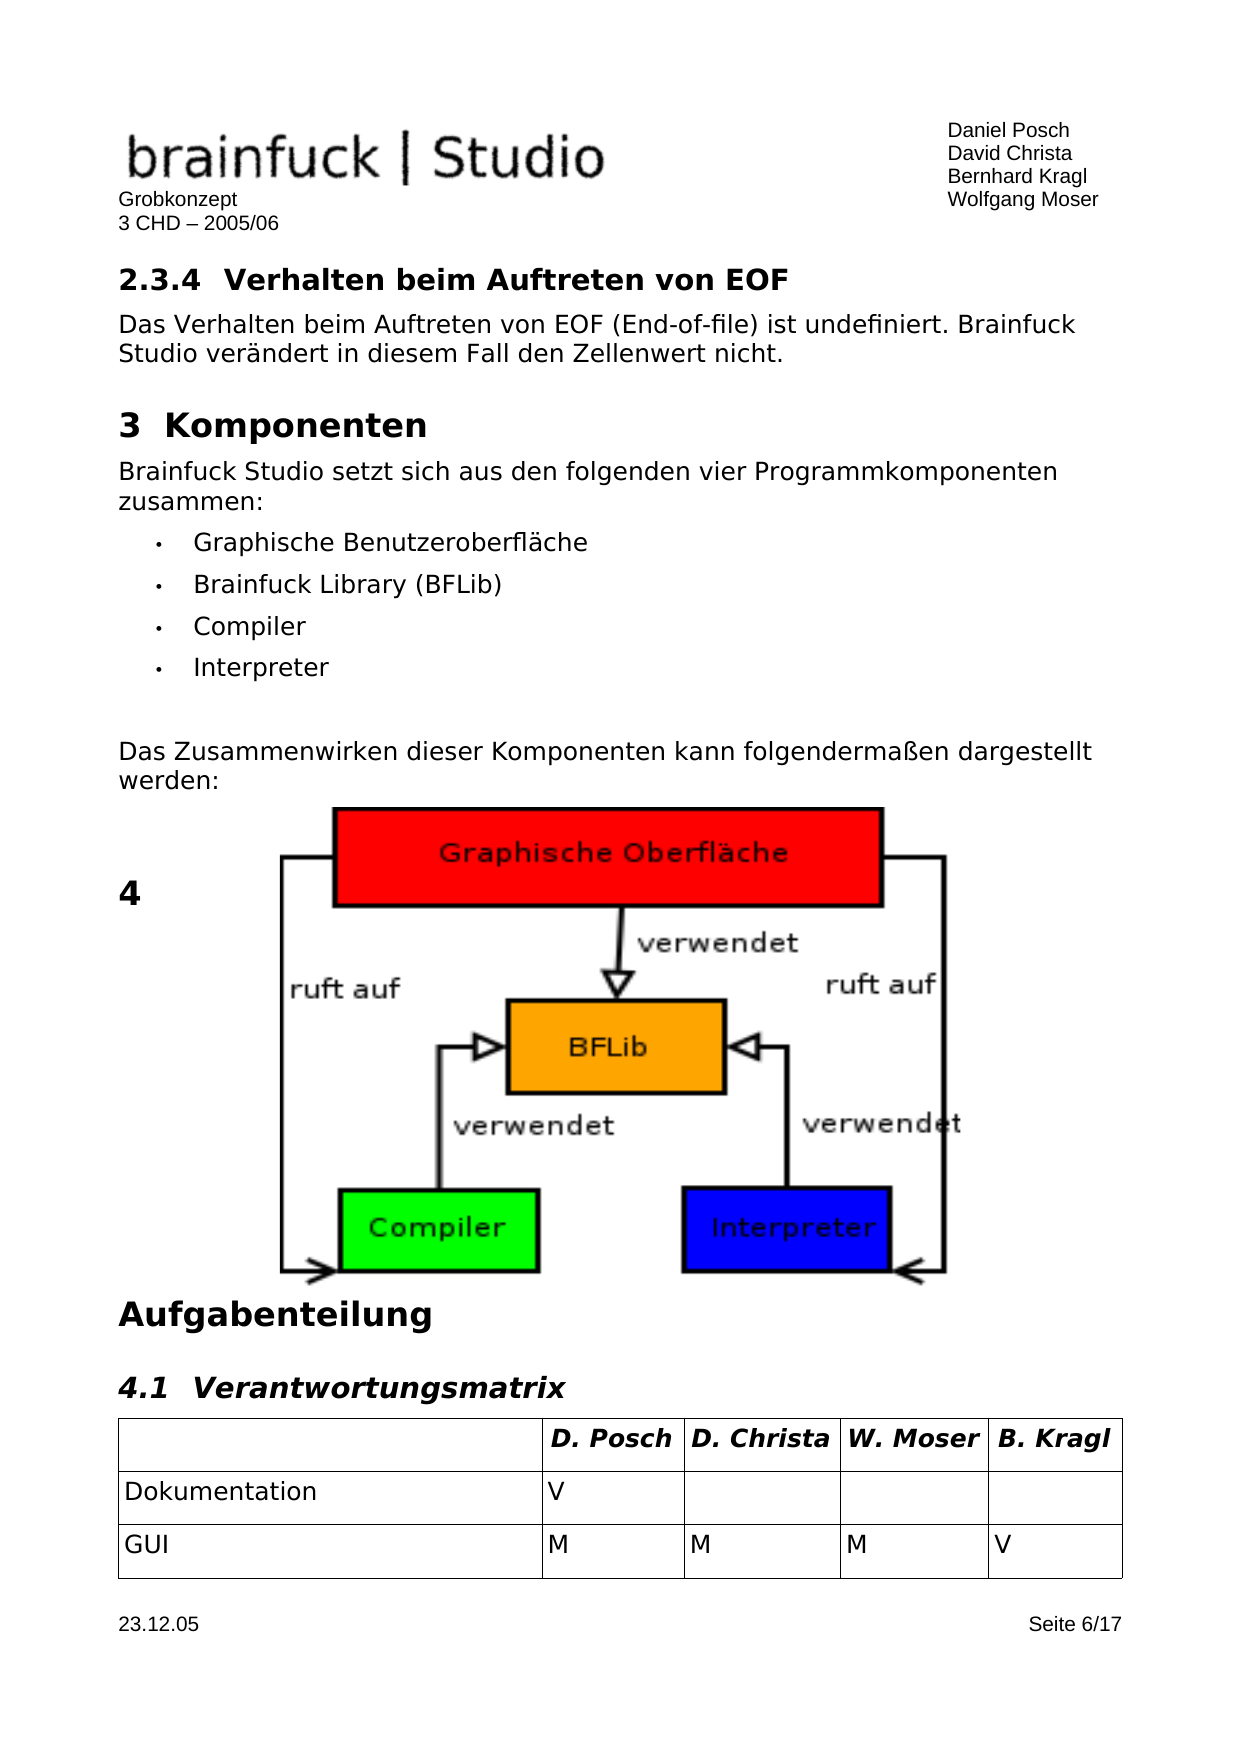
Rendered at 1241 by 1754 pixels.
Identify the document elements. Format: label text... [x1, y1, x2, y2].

text Das Zusammenwirken dieser Komponenten kann folgendermaßen dargestellt werden: [118, 737, 1122, 795]
list Compiler [156, 612, 1122, 641]
table_header B. Kragl [989, 1419, 1122, 1471]
table_header D. Posch [543, 1419, 684, 1471]
subtitle Komponenten [118, 406, 1122, 445]
text Das Verhalten beim Auftreten von EOF (End-of-file) ist undefiniert. Brainfuck Studio verändert in diesem Fall den Zellenwert nicht. [118, 310, 1122, 368]
table_cell M [685, 1525, 840, 1578]
list Interpreter [156, 653, 1122, 683]
list Brainfuck Library (BFLib) [156, 570, 1122, 599]
table_cell [841, 1472, 988, 1524]
table_header W. Moser [841, 1419, 988, 1471]
table_cell V [989, 1525, 1122, 1578]
table_cell M [543, 1525, 684, 1578]
list Graphische Benutzeroberfläche [156, 528, 1122, 558]
table_cell [685, 1472, 840, 1524]
picture [279, 807, 961, 1295]
subtitle Verantwortungsmatrix [118, 1371, 1122, 1405]
text Brainfuck Studio setzt sich aus den folgenden vier Programmkomponenten zusammen: [118, 458, 1122, 516]
table_cell Dokumentation [119, 1472, 542, 1524]
subtitle Aufgabenteilung [118, 1295, 1122, 1334]
table_header D. Christa [685, 1419, 840, 1471]
table_cell [989, 1472, 1122, 1524]
table_cell V [543, 1472, 684, 1524]
table_cell GUI [119, 1525, 542, 1578]
subtitle Verhalten beim Auftreten von EOF [118, 264, 1122, 298]
picture [118, 118, 609, 187]
table_header [119, 1419, 542, 1471]
table_cell M [841, 1525, 988, 1578]
